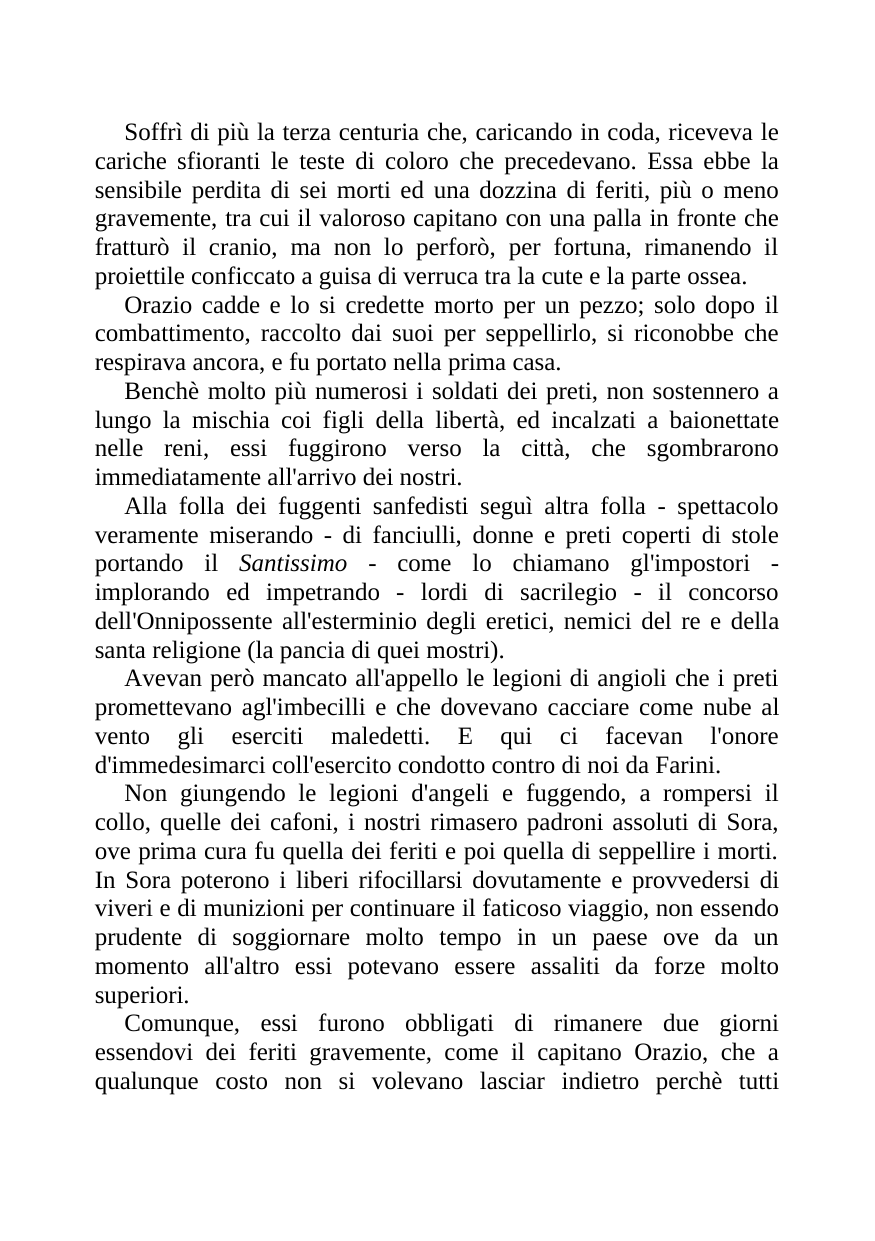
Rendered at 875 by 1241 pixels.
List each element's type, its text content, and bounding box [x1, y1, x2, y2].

text Alla folla dei fuggenti sanfedisti seguì altra folla - spettacolo veramente miserando - di fanciulli, donne e preti coperti di stole portando il Santissimo - come lo chiamano gl'impostori - implorando ed impetrando - lordi di sacrilegio - il concorso dell'Onnipossente all'esterminio degli eretici, nemici del re e della santa religione (la pancia di quei mostri). [94, 491, 779, 663]
text Avevan però mancato all'appello le legioni di angioli che i preti promettevano agl'imbecilli e che dovevano cacciare come nube al vento gli eserciti maledetti. E qui ci facevan l'onore d'immedesimarci coll'esercito condotto contro di noi da Farini. [94, 663, 779, 778]
text Non giungendo le legioni d'angeli e fuggendo, a rompersi il collo, quelle dei cafoni, i nostri rimasero padroni assoluti di Sora, ove prima cura fu quella dei feriti e poi quella di seppellire i morti. In Sora poterono i liberi rifocillarsi dovutamente e provvedersi di viveri e di munizioni per continuare il faticoso viaggio, non essendo prudente di soggiornare molto tempo in un paese ove da un momento all'altro essi potevano essere assaliti da forze molto superiori. [94, 778, 779, 1008]
text Soffrì di più la terza centuria che, caricando in coda, riceveva le cariche sfioranti le teste di coloro che precedevano. Essa ebbe la sensibile perdita di sei morti ed una dozzina di feriti, più o meno gravemente, tra cui il valoroso capitano con una palla in fronte che fratturò il cranio, ma non lo perforò, per fortuna, rimanendo il proiettile conficcato a guisa di verruca tra la cute e la parte ossea. [94, 117, 779, 290]
text Comunque, essi furono obbligati di rimanere due giorni essendovi dei feriti gravemente, come il capitano Orazio, che a qualunque costo non si volevano lasciar indietro perchè tutti [94, 1008, 779, 1095]
text Orazio cadde e lo si credette morto per un pezzo; solo dopo il combattimento, raccolto dai suoi per seppellirlo, si riconobbe che respirava ancora, e fu portato nella prima casa. [94, 290, 779, 376]
text Benchè molto più numerosi i soldati dei preti, non sostennero a lungo la mischia coi figli della libertà, ed incalzati a baionettate nelle reni, essi fuggirono verso la città, che sgombrarono immediatamente all'arrivo dei nostri. [94, 376, 779, 491]
